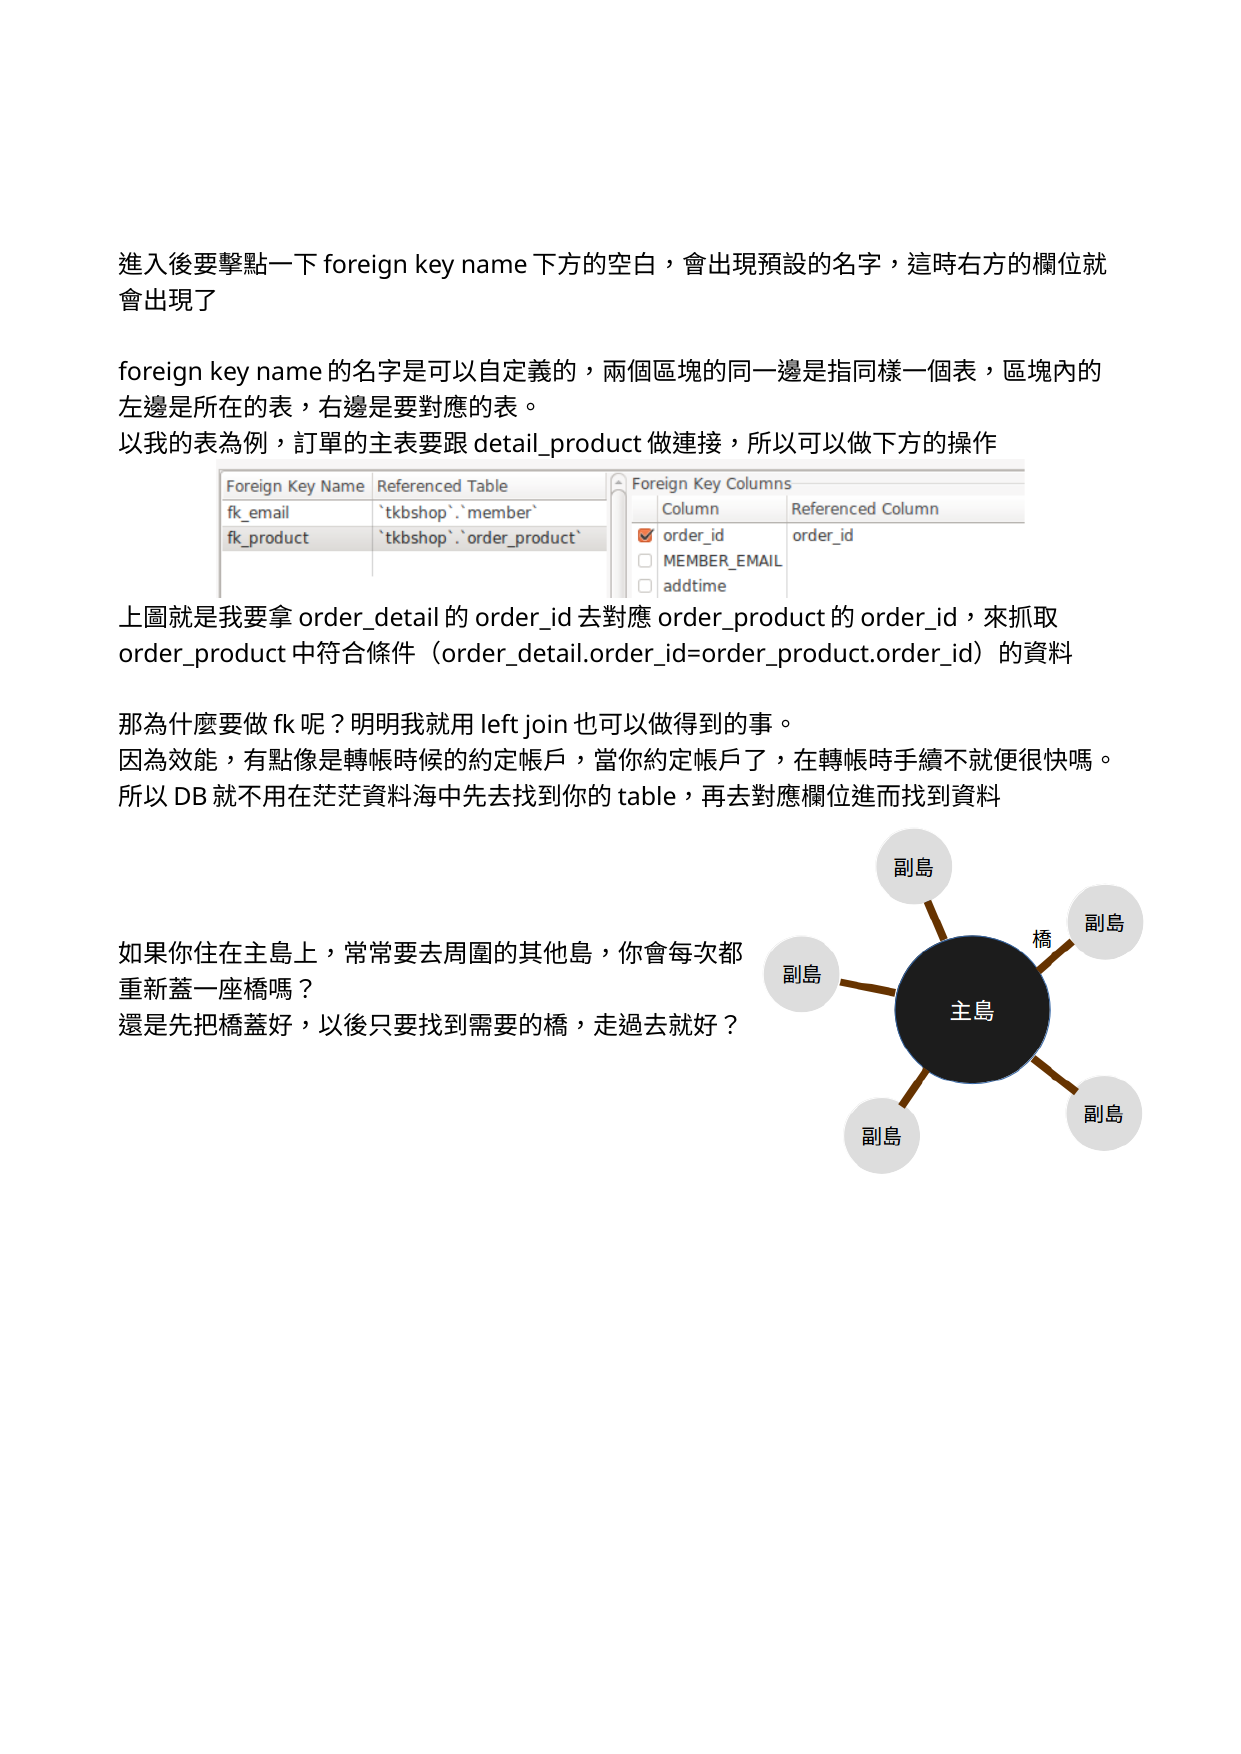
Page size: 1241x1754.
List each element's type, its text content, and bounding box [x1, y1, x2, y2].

text 以我的表為例，訂單的主表要跟detail_product做連接，所以可以做下方的操作 [118, 423, 1122, 460]
text foreign key name的名字是可以自定義的，兩個區塊的同一邊是指同樣一個表，區塊內的左邊是所在的表，右邊是要對應的表。 [118, 351, 1122, 423]
picture [760, 822, 1149, 1178]
picture [215, 459, 1025, 598]
text 如果你住在主島上，常常要去周圍的其他島，你會每次都重新蓋一座橋嗎？ [118, 933, 760, 1006]
text 上圖就是我要拿order_detail的order_id去對應order_product的order_id，來抓取order_product中符合條件（order_detail.order_id=order_product.order_id）的資料 [118, 600, 1122, 670]
text 還是先把橋蓋好，以後只要找到需要的橋，走過去就好？ [118, 1006, 760, 1042]
text 因為效能，有點像是轉帳時候的約定帳戶，當你約定帳戶了，在轉帳時手續不就便很快嗎。所以DB就不用在茫茫資料海中先去找到你的table，再去對應欄位進而找到資料 [118, 741, 1122, 813]
text 那為什麼要做fk呢？明明我就用left join也可以做得到的事。 [118, 704, 1122, 741]
text 進入後要擊點一下foreign key name下方的空白，會出現預設的名字，這時右方的欄位就會出現了 [118, 244, 1122, 317]
